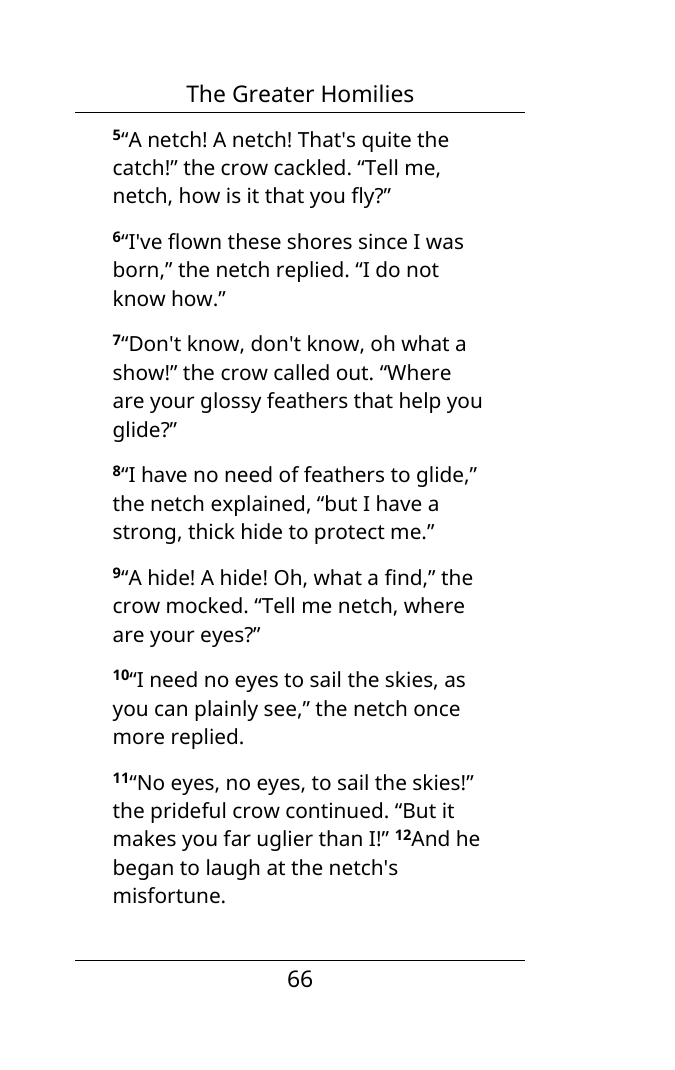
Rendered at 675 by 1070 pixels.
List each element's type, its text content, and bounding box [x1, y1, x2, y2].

text 9“A hide! A hide! Oh, what a find,” the crow mocked. “Tell me netch, where are your eyes?” [112, 563, 487, 648]
text 8“I have no need of feathers to glide,” the netch explained, “but I have a strong, thick hide to protect me.” [112, 460, 487, 546]
text 7“Don't know, don't know, oh what a show!” the crow called out. “Where are your glossy feathers that help you glide?” [112, 329, 487, 443]
text 10“I need no eyes to sail the skies, as you can plainly see,” the netch once more replied. [112, 665, 487, 751]
text 5“A netch! A netch! That's quite the catch!” the crow cackled. “Tell me, netch, how is it that you fly?” [112, 125, 487, 210]
text 6“I've flown these shores since I was born,” the netch replied. “I do not know how.” [112, 227, 487, 312]
text 11“No eyes, no eyes, to sail the skies!” the prideful crow continued. “But it makes you far uglier than I!” 12And he began to laugh at the netch's misfortune. [112, 768, 487, 910]
